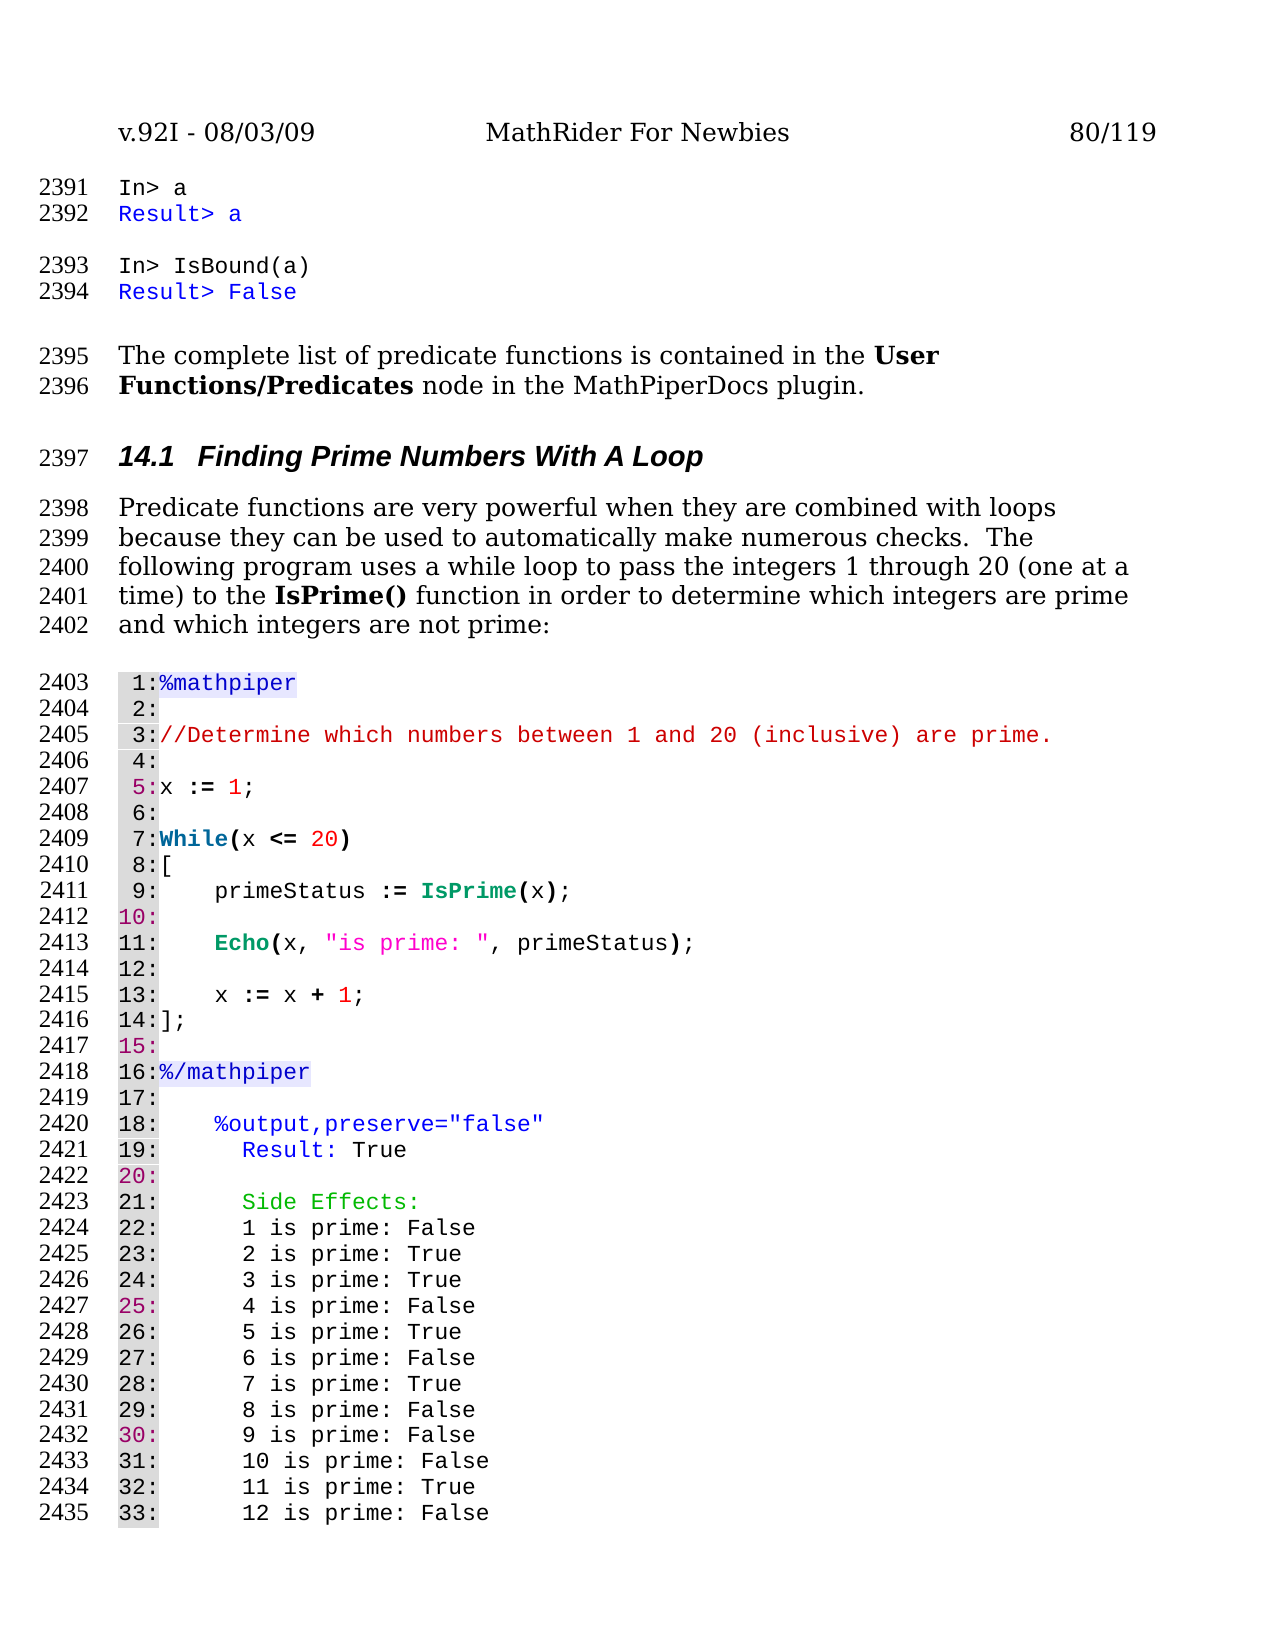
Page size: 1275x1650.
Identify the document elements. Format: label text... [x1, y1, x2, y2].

text 11: Echo(x, "is prime: ", primeStatus); [118, 931, 1157, 957]
text 26: 5 is prime: True [118, 1320, 1157, 1346]
text 30: 9 is prime: False [118, 1424, 1157, 1450]
text 28: 7 is prime: True [118, 1372, 1157, 1398]
text Predicate functions are very powerful when they are combined with loops because they can be used to automatically make numerous checks. The following program uses a while loop to pass the integers 1 through 20 (one at a time) to the IsPrime() function in order to determine which integers are prime and which integers are not prime: [118, 494, 1157, 640]
text 6: [118, 801, 1157, 827]
text 27: 6 is prime: False [118, 1346, 1157, 1372]
text 20: [118, 1164, 1157, 1190]
text 33: 12 is prime: False [118, 1502, 1157, 1528]
text 17: [118, 1087, 1157, 1113]
text 13: x := x + 1; [118, 983, 1157, 1009]
text 18: %output,preserve="false" [118, 1113, 1157, 1138]
text 29: 8 is prime: False [118, 1398, 1157, 1424]
text 15: [118, 1035, 1157, 1061]
text 16:%/mathpiper [118, 1061, 1157, 1087]
text Result> False [118, 281, 1157, 306]
text 3://Determine which numbers between 1 and 20 (inclusive) are prime. [118, 723, 1157, 749]
text 1:%mathpiper [118, 672, 1157, 698]
text 19: Result: True [118, 1138, 1157, 1164]
text 32: 11 is prime: True [118, 1476, 1157, 1502]
text 2: [118, 698, 1157, 723]
subtitle Finding Prime Numbers With A Loop [118, 439, 1157, 473]
text 4: [118, 749, 1157, 775]
text 10: [118, 905, 1157, 931]
text Result> a [118, 203, 1157, 229]
text 8:[ [118, 853, 1157, 879]
text 24: 3 is prime: True [118, 1268, 1157, 1294]
text In> IsBound(a) [118, 254, 1157, 281]
text 31: 10 is prime: False [118, 1450, 1157, 1476]
text 25: 4 is prime: False [118, 1294, 1157, 1320]
text 21: Side Effects: [118, 1190, 1157, 1216]
text 7:While(x <= 20) [118, 827, 1157, 853]
text In> a [118, 177, 1157, 203]
text 23: 2 is prime: True [118, 1242, 1157, 1268]
text 5:x := 1; [118, 775, 1157, 801]
text 22: 1 is prime: False [118, 1216, 1157, 1242]
text 9: primeStatus := IsPrime(x); [118, 879, 1157, 905]
text 12: [118, 957, 1157, 983]
text The complete list of predicate functions is contained in the User Functions/Predicates node in the MathPiperDocs plugin. [118, 341, 1157, 400]
text 14:]; [118, 1009, 1157, 1035]
